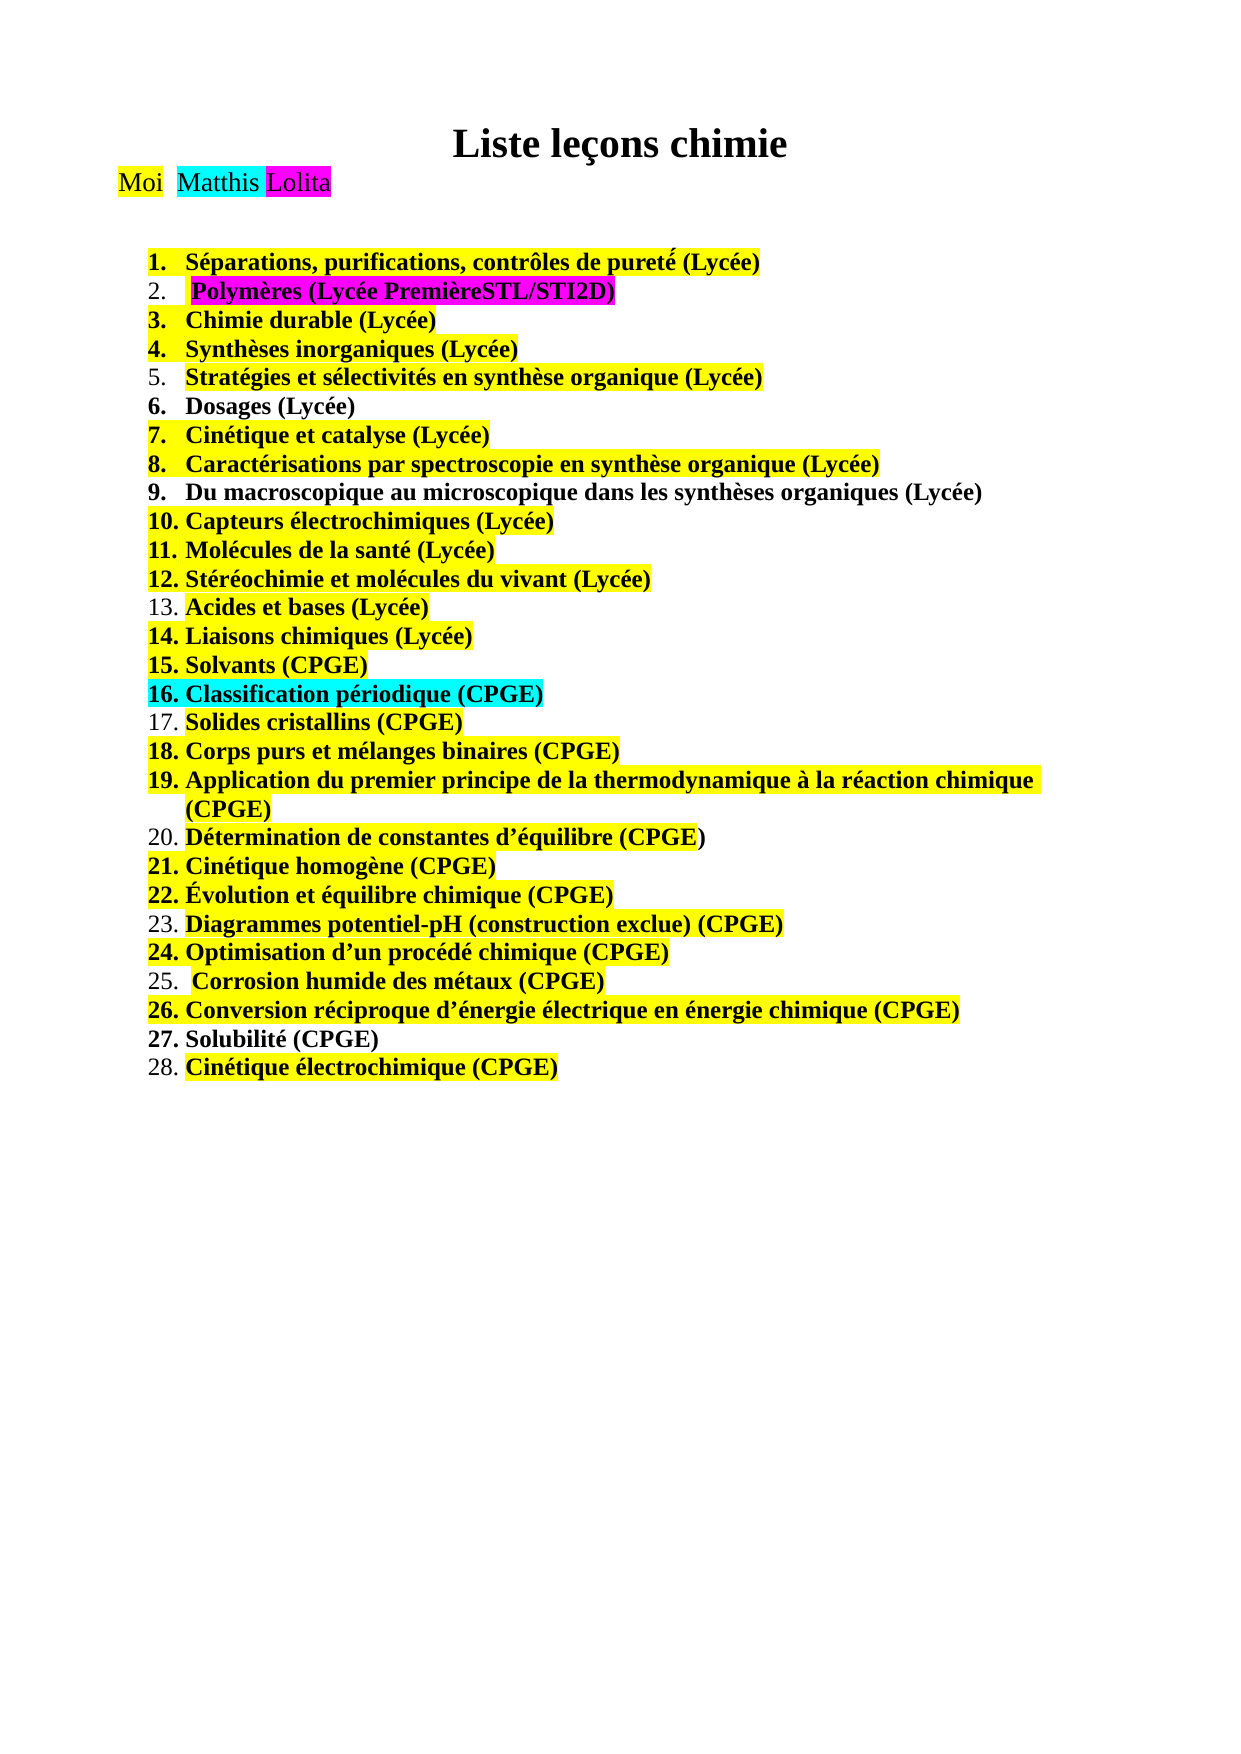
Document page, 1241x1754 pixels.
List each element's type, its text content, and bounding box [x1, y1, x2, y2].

list Solvants (CPGE) [148, 650, 1122, 679]
list Synthèses inorganiques (Lycée) [148, 334, 1122, 362]
list Évolution et équilibre chimique (CPGE) [148, 880, 1122, 909]
list Solubilité (CPGE) [148, 1024, 1122, 1052]
list Polymères (Lycée PremièreSTL/STI2D) [148, 276, 1122, 305]
list Corps purs et mélanges binaires (CPGE) [148, 736, 1122, 765]
list Stéréochimie et molécules du vivant (Lycée) [148, 564, 1122, 592]
text Moi Matthis Lolita [118, 166, 1122, 197]
list Chimie durable (Lycée) [148, 305, 1122, 334]
list Dosages (Lycée) [148, 391, 1122, 420]
list Corrosion humide des métaux (CPGE) [148, 966, 1122, 995]
list Conversion réciproque d’énergie électrique en énergie chimique (CPGE) [148, 995, 1122, 1024]
list Capteurs électrochimiques (Lycée) [148, 506, 1122, 535]
list Liaisons chimiques (Lycée) [148, 621, 1122, 650]
list Acides et bases (Lycée) [148, 592, 1122, 621]
list Du macroscopique au microscopique dans les synthèses organiques (Lycée) [148, 477, 1122, 506]
list Classification périodique (CPGE) [148, 679, 1122, 707]
list Optimisation d’un procédé chimique (CPGE) [148, 937, 1122, 966]
list Cinétique et catalyse (Lycée) [148, 420, 1122, 449]
list Cinétique électrochimique (CPGE) [148, 1052, 1122, 1081]
list Cinétique homogène (CPGE) [148, 851, 1122, 880]
list Molécules de la santé (Lycée) [148, 535, 1122, 564]
list Application du premier principe de la thermodynamique à la réaction chimique (CPGE) [148, 765, 1122, 822]
list Caractérisations par spectroscopie en synthèse organique (Lycée) [148, 449, 1122, 477]
list Solides cristallins (CPGE) [148, 707, 1122, 736]
list Détermination de constantes d’équilibre (CPGE) [148, 822, 1122, 851]
list Diagrammes potentiel-pH (construction exclue) (CPGE) [148, 909, 1122, 937]
list Séparations, purifications, contrôles de pureté́ (Lycée) [148, 247, 1122, 276]
text Liste leçons chimie [118, 118, 1122, 166]
list Stratégies et sélectivités en synthèse organique (Lycée) [148, 362, 1122, 391]
